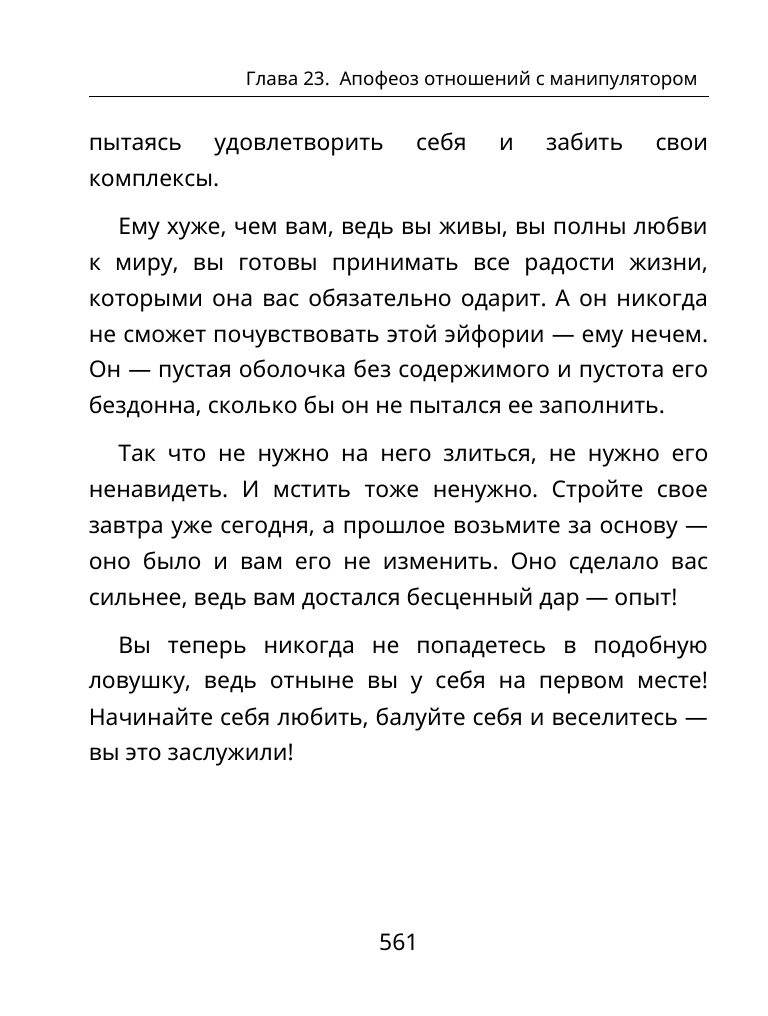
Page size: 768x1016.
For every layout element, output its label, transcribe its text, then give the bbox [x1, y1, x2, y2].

text Вы теперь никогда не попадетесь в подобную ловушку, ведь отныне вы у себя на первом месте! Начинайте себя любить, балуйте себя и веселитесь — вы это заслужили! [88, 628, 709, 768]
text пытаясь удовлетворить себя и забить свои комплексы. [88, 126, 709, 193]
text Так что не нужно на него злиться, не нужно его ненавидеть. И мстить тоже ненужно. Стройте свое завтра уже сегодня, а прошлое возьмите за основу — оно было и вам его не изменить. Оно сделало вас сильнее, ведь вам достался бесценный дар — опыт! [88, 437, 709, 612]
text Ему хуже, чем вам, ведь вы живы, вы полны любви к миру, вы готовы принимать все радости жизни, которыми она вас обязательно одарит. А он никогда не сможет почувствовать этой эйфории — ему нечем. Он — пустая оболочка без содержимого и пустота его бездонна, сколько бы он не пытался ее заполнить. [88, 210, 709, 421]
